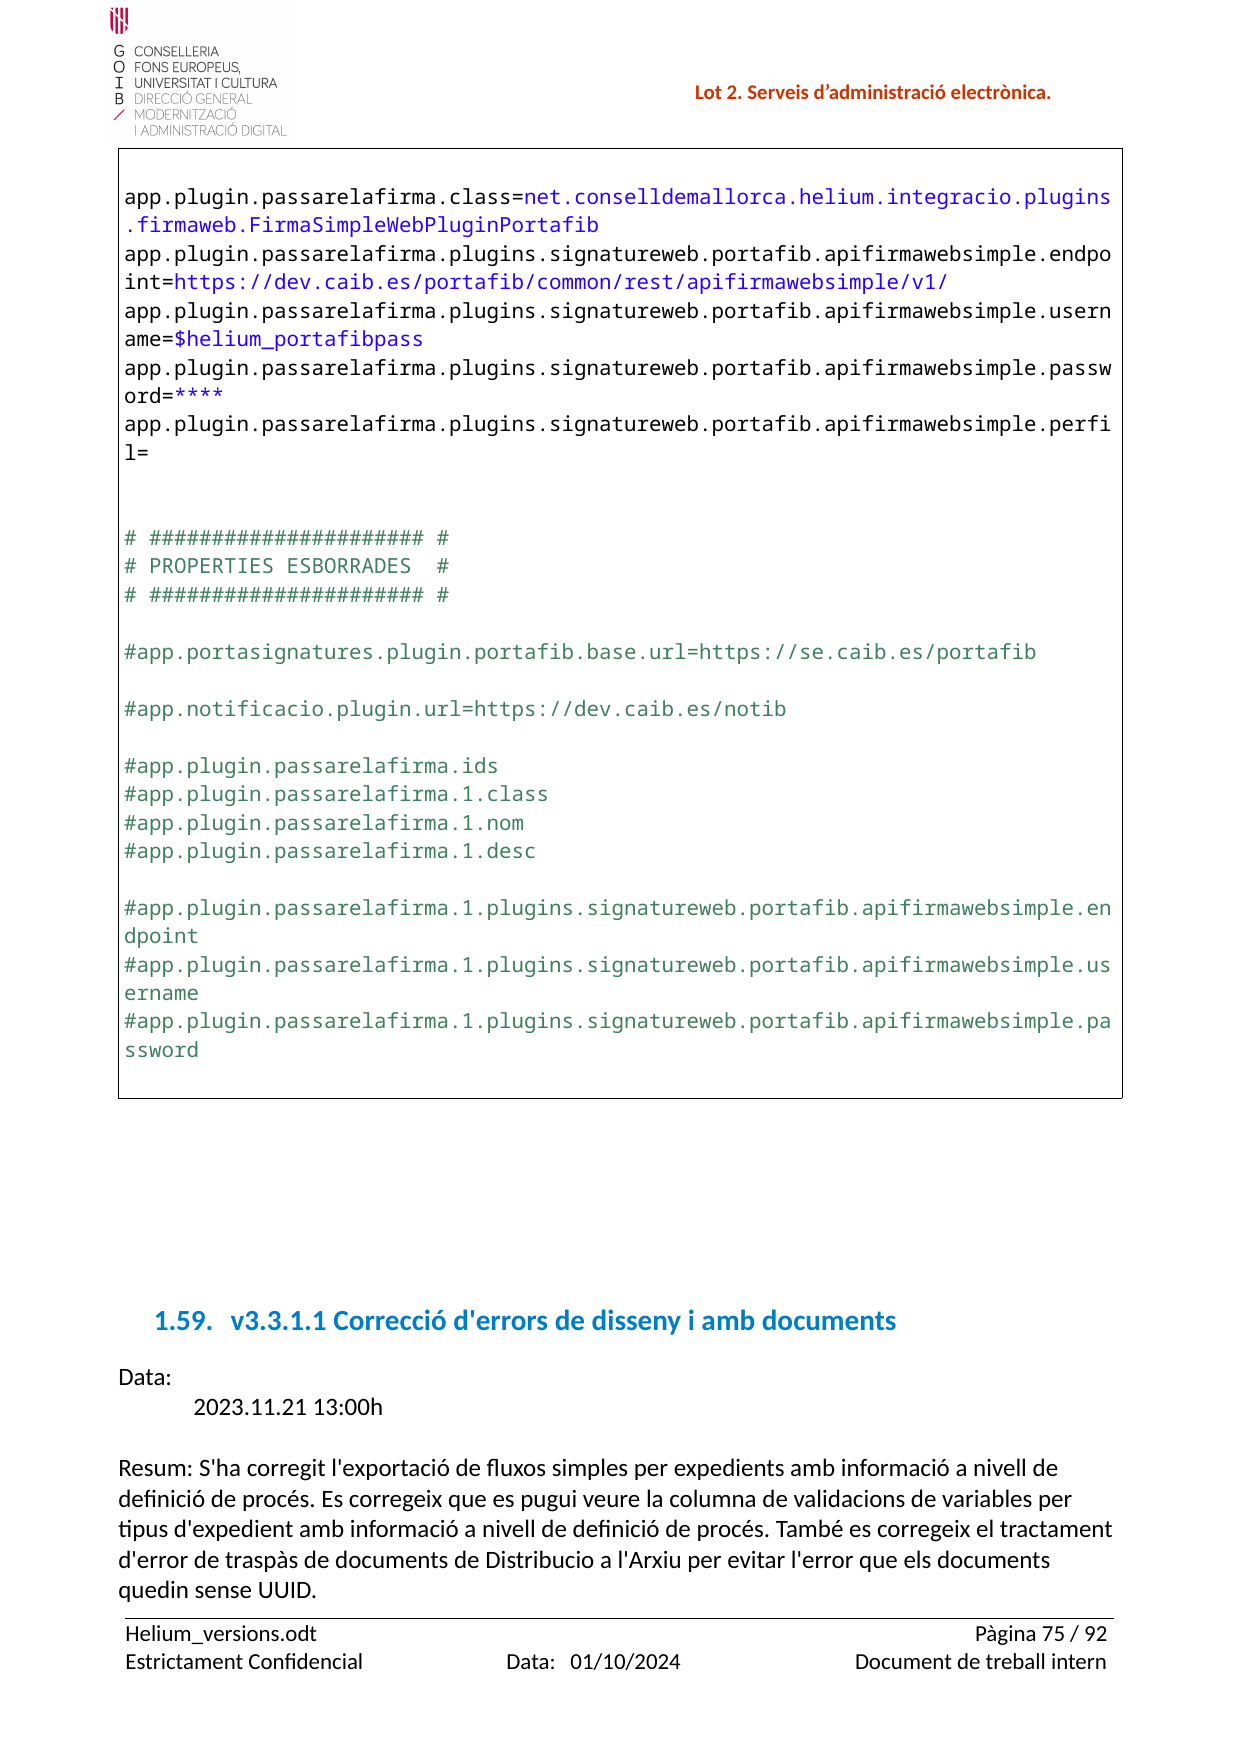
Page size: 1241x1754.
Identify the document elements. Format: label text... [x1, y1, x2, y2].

subtitle v3.3.1.1 Correcció d'errors de disseny i amb documents [153, 1302, 1122, 1337]
text 2023.11.21 13:00h [118, 1391, 1122, 1422]
picture [100, 0, 297, 144]
table_header app.plugin.passarelafirma.class=net.conselldemallorca.helium.integracio.plugins.firmaweb.FirmaSimpleWebPluginPortafib app.plugin.passarelafirma.plugins.signatureweb.portafib.apifirmawebsimple.endpoint=https://dev.caib.es/portafib/common/rest/apifirmawebsimple/v1/ app.plugin.passarelafirma.plugins.signatureweb.portafib.apifirmawebsimple.username=$helium_portafibpass app.plugin.passarelafirma.plugins.signatureweb.portafib.apifirmawebsimple.password=**** app.plugin.passarelafirma.plugins.signatureweb.portafib.apifirmawebsimple.perfil= # ###################### # # PROPERTIES ESBORRADES # # ###################### # #app.portasignatures.plugin.portafib.base.url=https://se.caib.es/portafib #app.notificacio.plugin.url=https://dev.caib.es/notib #app.plugin.passarelafirma.ids #app.plugin.passarelafirma.1.class #app.plugin.passarelafirma.1.nom #app.plugin.passarelafirma.1.desc #app.plugin.passarelafirma.1.plugins.signatureweb.portafib.apifirmawebsimple.endpoint #app.plugin.passarelafirma.1.plugins.signatureweb.portafib.apifirmawebsimple.username #app.plugin.passarelafirma.1.plugins.signatureweb.portafib.apifirmawebsimple.password [119, 149, 1122, 1098]
text Resum: S'ha corregit l'exportació de fluxos simples per expedients amb informació a nivell de definició de procés. Es corregeix que es pugui veure la columna de validacions de variables per tipus d'expedient amb informació a nivell de definició de procés. També es corregeix el tractament d'error de traspàs de documents de Distribucio a l'Arxiu per evitar l'error que els documents quedin sense UUID. [118, 1452, 1122, 1605]
text Data: [118, 1361, 1122, 1391]
